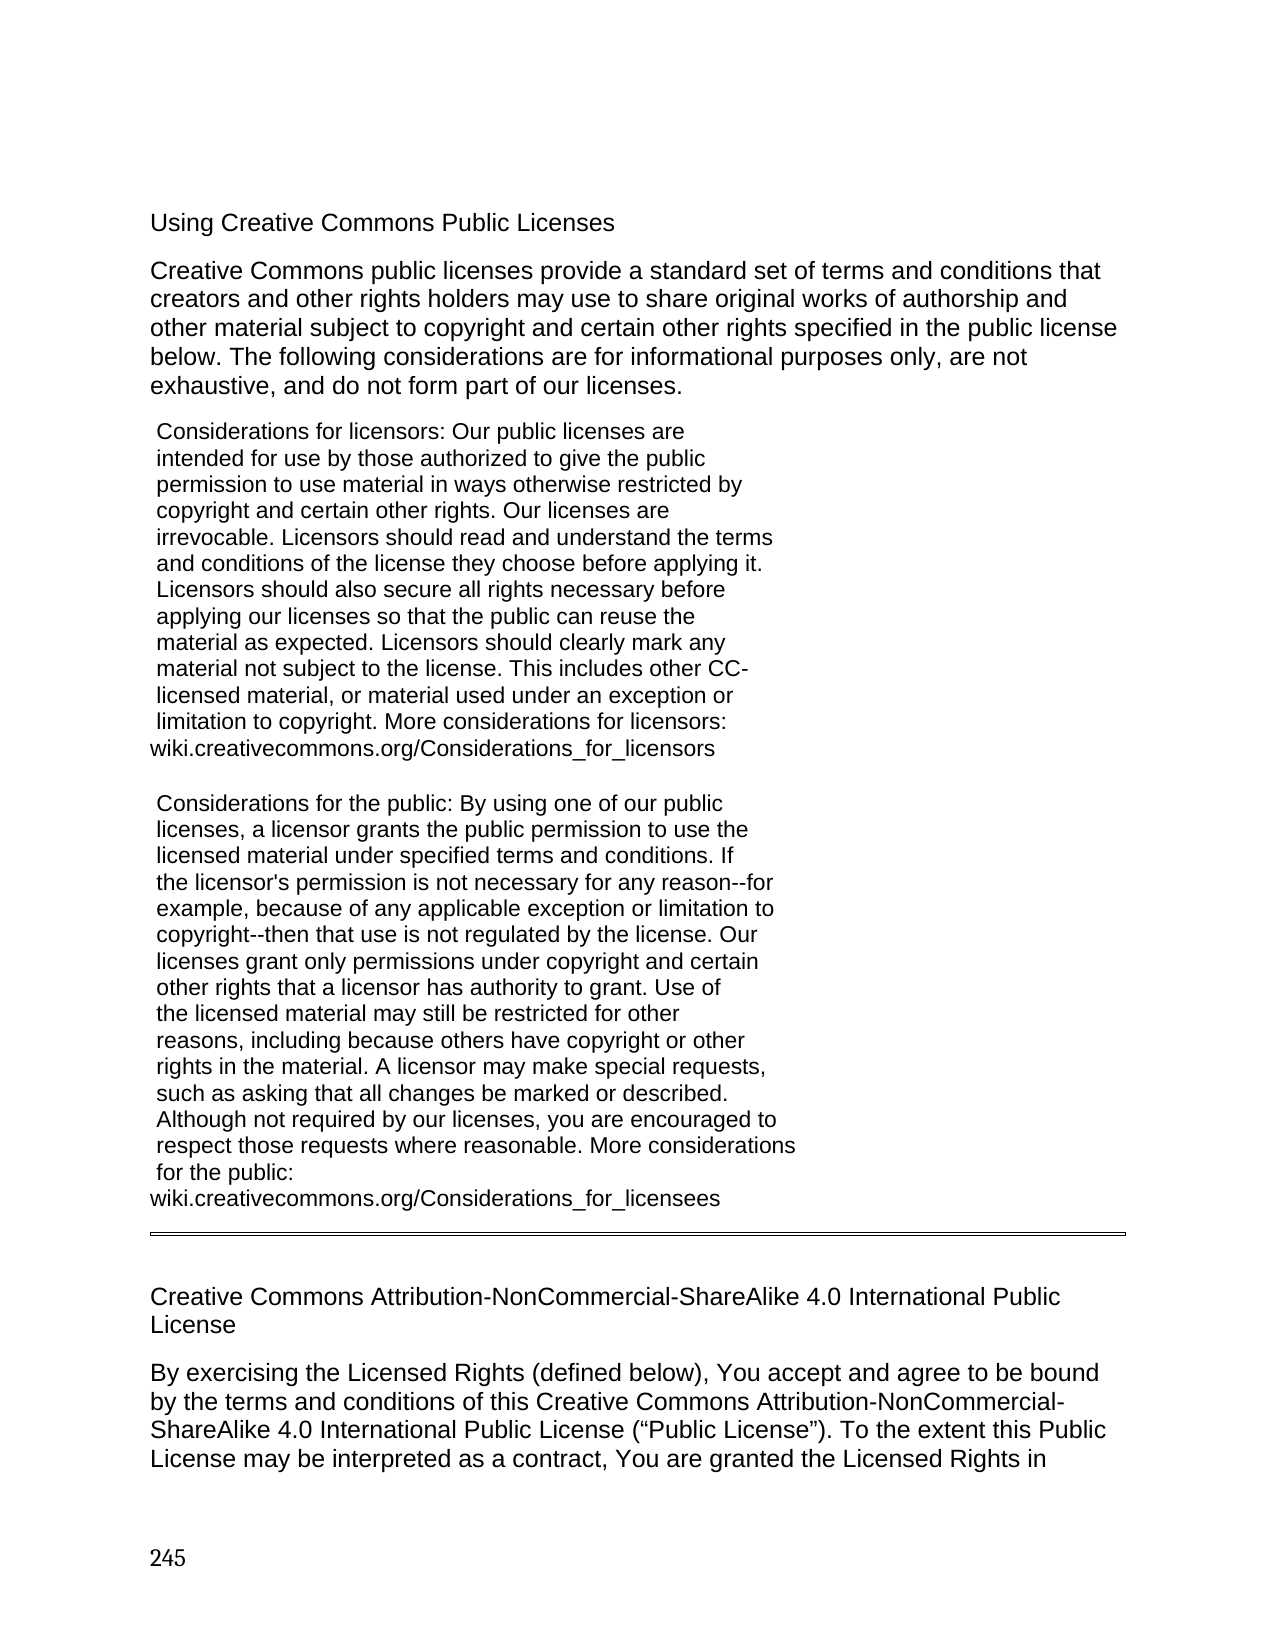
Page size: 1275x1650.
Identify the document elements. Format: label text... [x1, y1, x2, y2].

text Using Creative Commons Public Licenses [150, 208, 1125, 237]
text By exercising the Licensed Rights (defined below), You accept and agree to be bound by the terms and conditions of this Creative Commons Attribution-NonCommercial-ShareAlike 4.0 International Public License (“Public License”). To the extent this Public License may be interpreted as a contract, You are granted the Licensed Rights in [150, 1358, 1125, 1473]
text Creative Commons public licenses provide a standard set of terms and conditions that creators and other rights holders may use to share original works of authorship and other material subject to copyright and certain other rights specified in the public license below. The following considerations are for informational purposes only, are not exhaustive, and do not form part of our licenses. [150, 256, 1125, 399]
text Considerations for licensors: Our public licenses are intended for use by those authorized to give the public permission to use material in ways otherwise restricted by copyright and certain other rights. Our licenses are irrevocable. Licensors should read and understand the terms and conditions of the license they choose before applying it. Licensors should also secure all rights necessary before applying our licenses so that the public can reuse the material as expected. Licensors should clearly mark any material not subject to the license. This includes other CC- licensed material, or material used under an exception or limitation to copyright. More considerations for licensors: wiki.creativecommons.org/Considerations_for_licensors Considerations for the public: By using one of our public licenses, a licensor grants the public permission to use the licensed material under specified terms and conditions. If the licensor's permission is not necessary for any reason--for example, because of any applicable exception or limitation to copyright--then that use is not regulated by the license. Our licenses grant only permissions under copyright and certain other rights that a licensor has authority to grant. Use of the licensed material may still be restricted for other reasons, including because others have copyright or other rights in the material. A licensor may make special requests, such as asking that all changes be marked or described. Although not required by our licenses, you are encouraged to respect those requests where reasonable. More considerations for the public: wiki.creativecommons.org/Considerations_for_licensees [150, 418, 1125, 1211]
text Creative Commons Attribution-NonCommercial-ShareAlike 4.0 International Public License [150, 1282, 1125, 1339]
